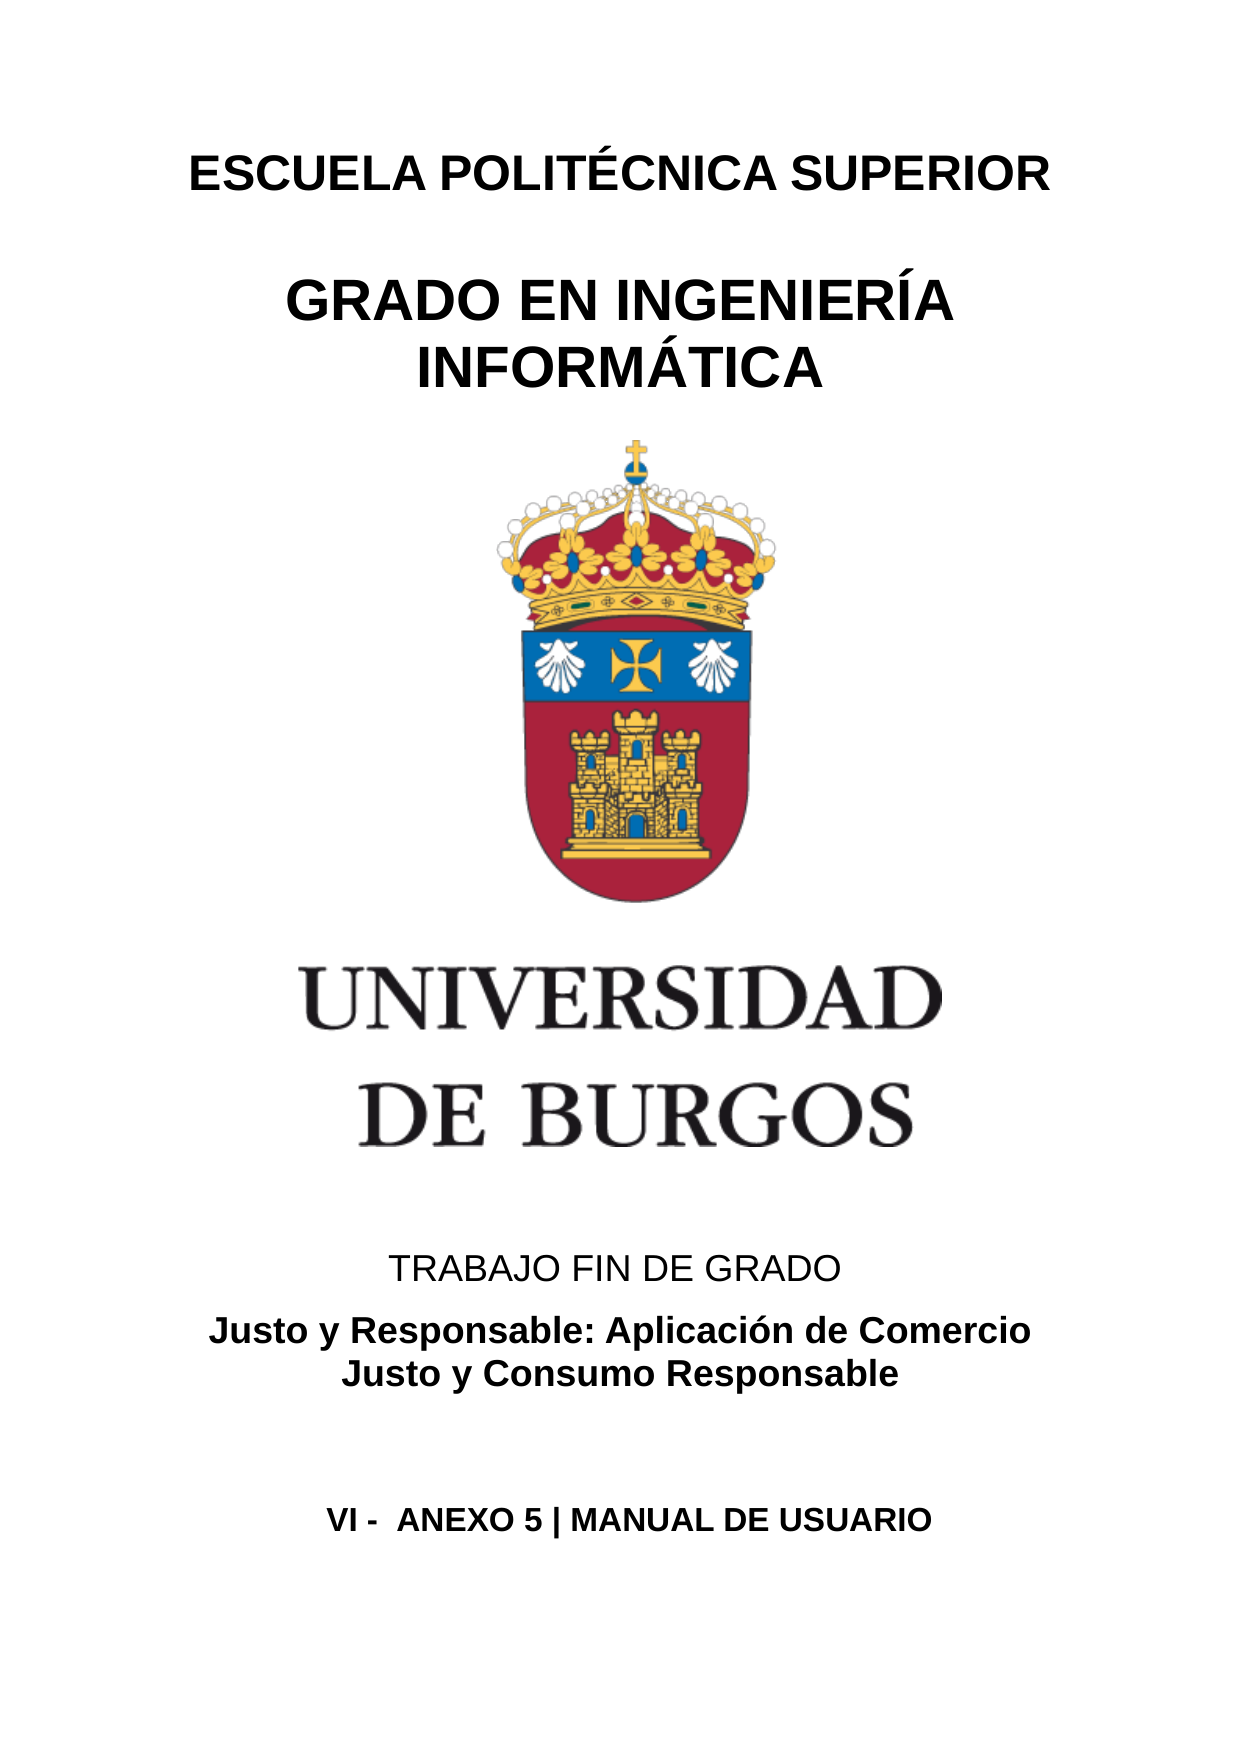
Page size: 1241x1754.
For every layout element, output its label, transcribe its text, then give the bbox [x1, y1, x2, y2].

picture [298, 440, 942, 1147]
subtitle TRABAJO FIN DE GRADO [118, 1247, 1122, 1290]
subtitle Justo y Responsable: Aplicación de Comercio Justo y Consumo Responsable [118, 1308, 1122, 1395]
title ESCUELA POLITÉCNICA SUPERIOR [118, 143, 1122, 200]
subtitle ANEXO 5 | MANUAL DE USUARIO [162, 1500, 1122, 1539]
title GRADO EN INGENIERÍA INFORMÁTICA [118, 266, 1122, 400]
